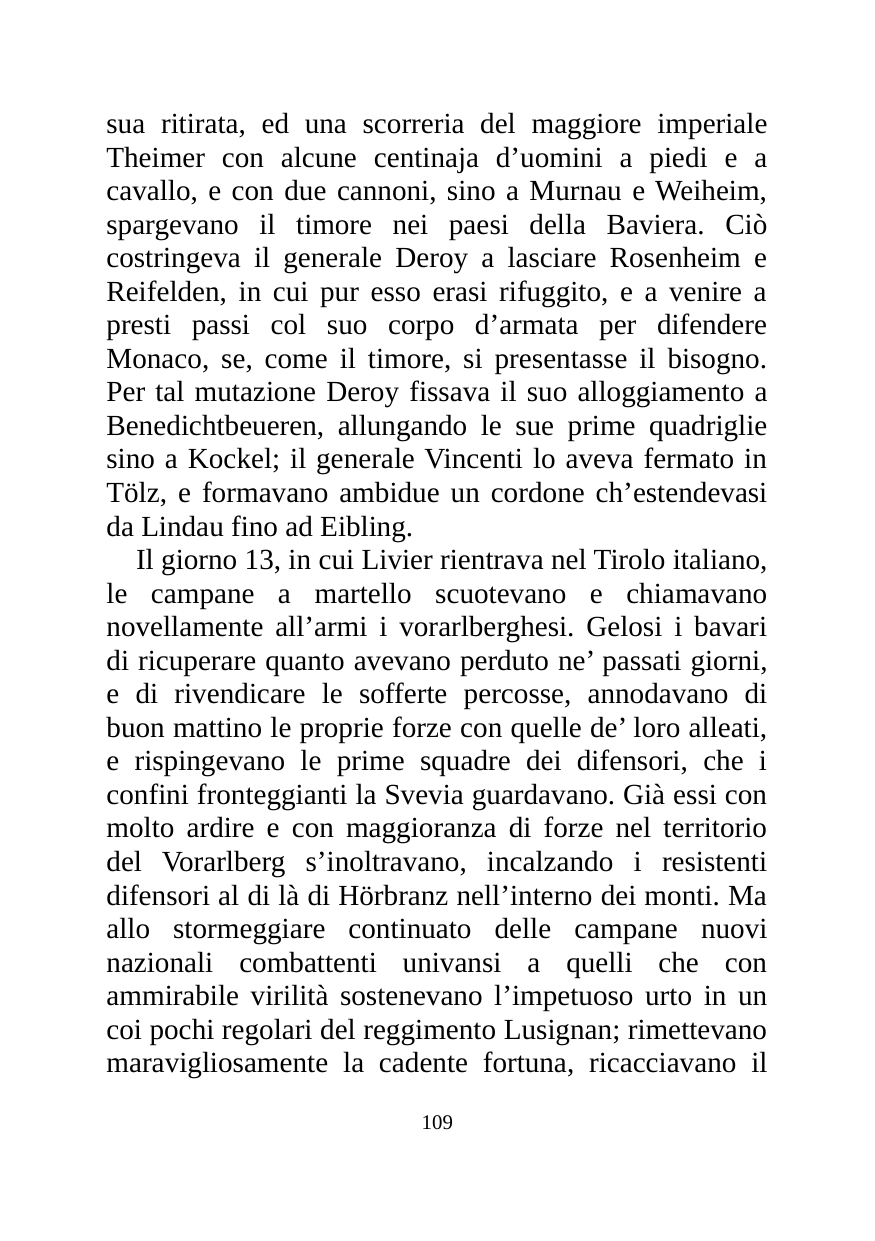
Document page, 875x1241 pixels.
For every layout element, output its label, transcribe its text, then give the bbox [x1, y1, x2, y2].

text sua ritirata, ed una scorreria del maggiore imperiale Theimer con alcune centinaja d’uomini a piedi e a cavallo, e con due cannoni, sino a Murnau e Weiheim, spargevano il timore nei paesi della Baviera. Ciò costringeva il generale Deroy a lasciare Rosenheim e Reifelden, in cui pur esso erasi rifuggito, e a venire a presti passi col suo corpo d’armata per difendere Monaco, se, come il timore, si presentasse il bisogno. Per tal mutazione Deroy fissava il suo alloggiamento a Benedichtbeueren, allungando le sue prime quadriglie sino a Kockel; il generale Vincenti lo aveva fermato in Tölz, e formavano ambidue un cordone ch’estendevasi da Lindau fino ad Eibling. [106, 106, 768, 542]
text Il giorno 13, in cui Livier rientrava nel Tirolo italiano, le campane a martello scuotevano e chiamavano novellamente all’armi i vorarlberghesi. Gelosi i bavari di ricuperare quanto avevano perduto ne’ passati giorni, e di rivendicare le sofferte percosse, annodavano di buon mattino le proprie forze con quelle de’ loro alleati, e rispingevano le prime squadre dei difensori, che i confini fronteggianti la Svevia guardavano. Già essi con molto ardire e con maggioranza di forze nel territorio del Vorarlberg s’inoltravano, incalzando i resistenti difensori al di là di Hörbranz nell’interno dei monti. Ma allo stormeggiare continuato delle campane nuovi nazionali combattenti univansi a quelli che con ammirabile virilità sostenevano l’impetuoso urto in un coi pochi regolari del reggimento Lusignan; rimettevano maravigliosamente la cadente fortuna, ricacciavano il [106, 542, 768, 1079]
